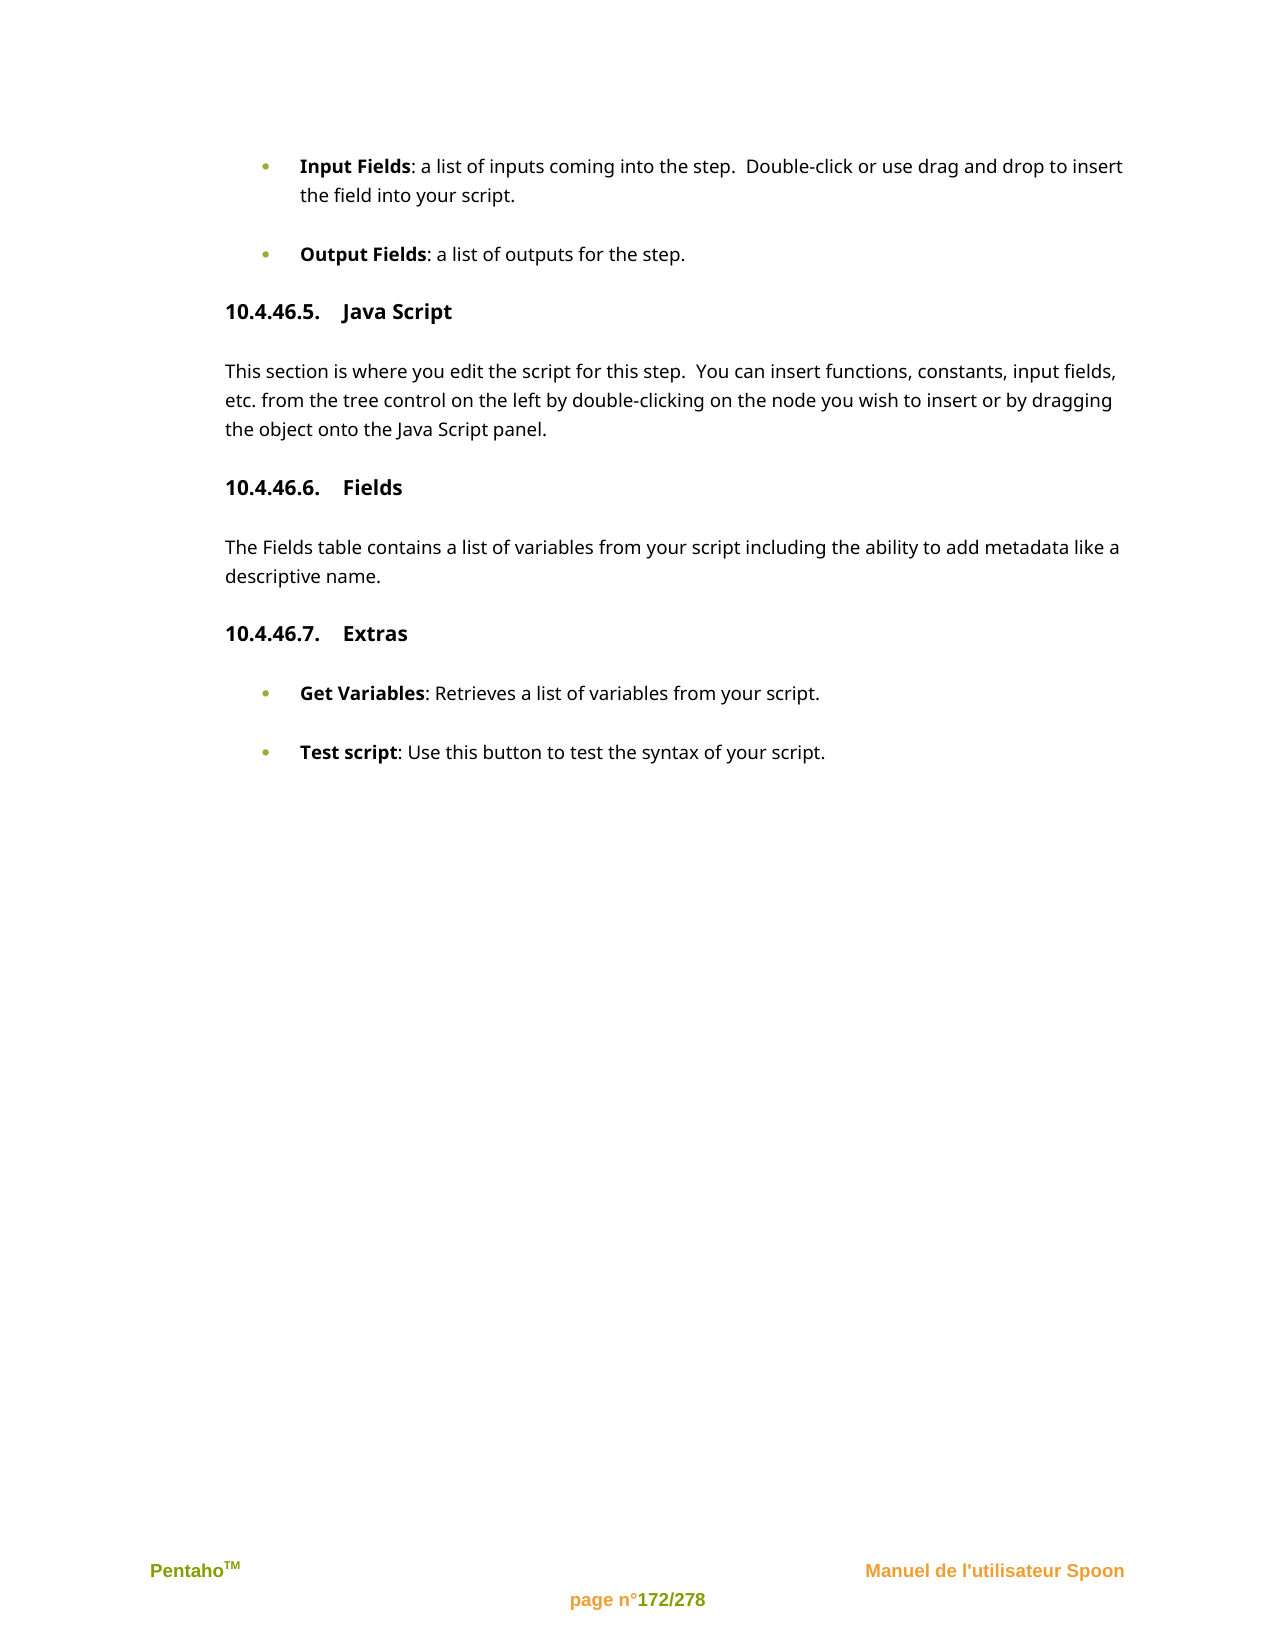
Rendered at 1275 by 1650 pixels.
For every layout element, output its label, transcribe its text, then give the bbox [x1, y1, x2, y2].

subtitle Java Script [225, 296, 1125, 326]
text This section is where you edit the script for this step. You can insert functions, constants, input fields, etc. from the tree control on the left by double-clicking on the node you wish to insert or by dragging the object onto the Java Script panel. [225, 355, 1125, 443]
text The Fields table contains a list of variables from your script including the ability to add metadata like a descriptive name. [225, 531, 1125, 589]
subtitle Extras [225, 618, 1125, 648]
list Get Variables: Retrieves a list of variables from your script. [262, 677, 1125, 706]
list Test script: Use this button to test the syntax of your script. [262, 736, 1125, 765]
subtitle Fields [225, 472, 1125, 501]
list Output Fields: a list of outputs for the step. [262, 238, 1125, 267]
list Input Fields: a list of inputs coming into the step. Double-click or use drag and drop to insert the field into your script. [262, 150, 1125, 208]
